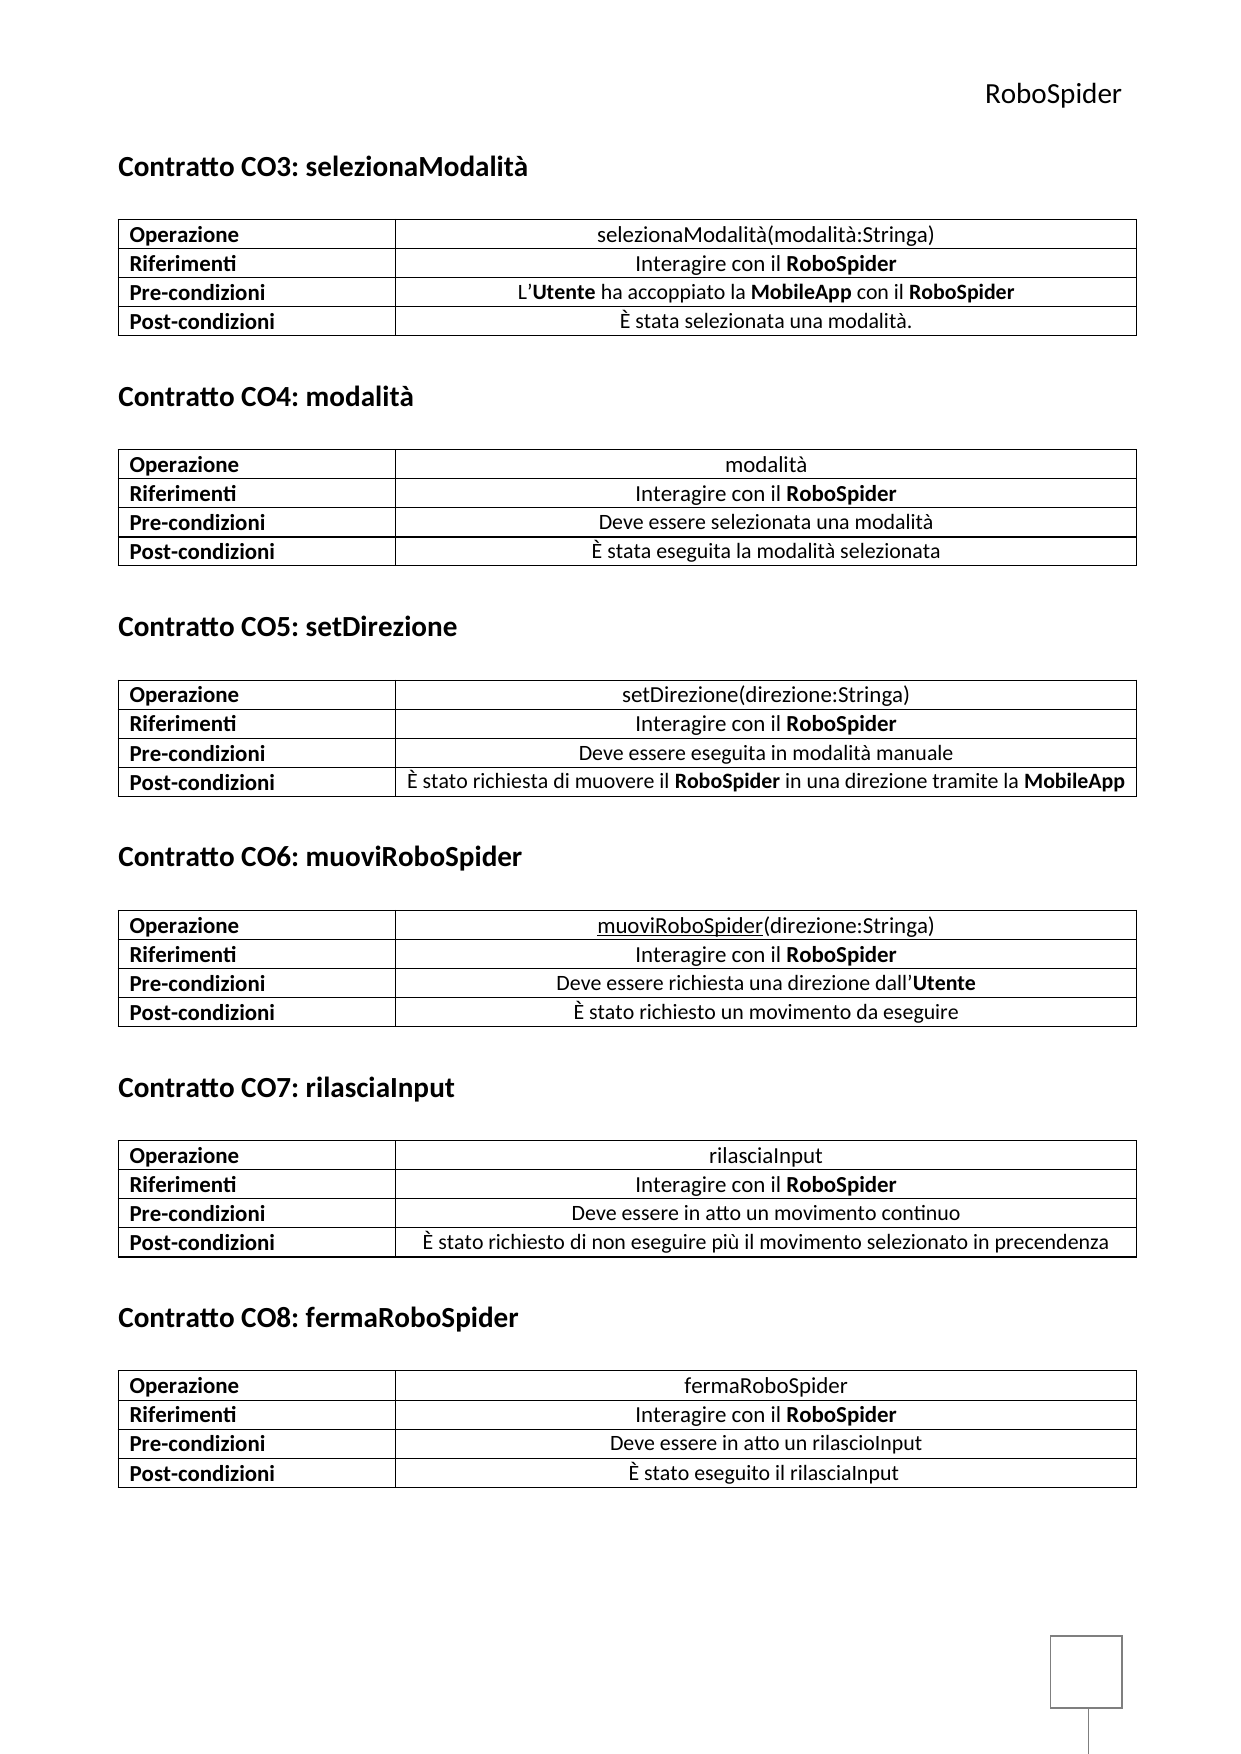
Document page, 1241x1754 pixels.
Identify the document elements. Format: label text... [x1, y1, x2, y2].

table_header Operazione [119, 1141, 395, 1169]
table_cell È stato richiesto un movimento da eseguire [396, 998, 1136, 1026]
table_cell Pre-condizioni [119, 1199, 395, 1227]
table_header muoviRoboSpider(direzione:Stringa) [396, 911, 1136, 939]
table_cell Riferimenti [119, 1170, 395, 1198]
table_cell Interagire con il RoboSpider [396, 479, 1136, 507]
table_cell Deve essere in atto un rilascioInput [396, 1430, 1136, 1458]
table_cell L’Utente ha accoppiato la MobileApp con il RoboSpider [396, 278, 1136, 306]
table_cell Post-condizioni [119, 998, 395, 1026]
table_cell Deve essere in atto un movimento continuo [396, 1199, 1136, 1227]
table_cell Riferimenti [119, 710, 395, 738]
text Contratto CO8: fermaRoboSpider [118, 1299, 1122, 1335]
table_cell Interagire con il RoboSpider [396, 249, 1136, 277]
table_cell Post-condizioni [119, 307, 395, 335]
table_header selezionaModalità(modalità:Stringa) [396, 220, 1136, 248]
text Contratto CO6: muoviRoboSpider [118, 838, 1122, 910]
table_cell Interagire con il RoboSpider [396, 710, 1136, 738]
text Contratto CO3: selezionaModalità [118, 148, 1122, 219]
table_cell Interagire con il RoboSpider [396, 1401, 1136, 1428]
table_cell Pre-condizioni [119, 1430, 395, 1458]
table_cell Post-condizioni [119, 768, 395, 796]
table_cell È stata eseguita la modalità selezionata [396, 538, 1136, 565]
table_cell È stato eseguito il rilasciaInput [396, 1459, 1136, 1487]
table_cell Post-condizioni [119, 1459, 395, 1487]
table_cell Riferimenti [119, 479, 395, 507]
table_cell Pre-condizioni [119, 278, 395, 306]
table_cell Interagire con il RoboSpider [396, 940, 1136, 968]
table_header rilasciaInput [396, 1141, 1136, 1169]
table_cell Riferimenti [119, 1401, 395, 1428]
text Contratto CO7: rilasciaInput [118, 1069, 1122, 1140]
table_cell Pre-condizioni [119, 969, 395, 997]
table_cell Post-condizioni [119, 1228, 395, 1256]
table_cell Post-condizioni [119, 538, 395, 565]
table_cell Riferimenti [119, 249, 395, 277]
table_cell Deve essere richiesta una direzione dall’Utente [396, 969, 1136, 997]
table_cell Deve essere eseguita in modalità manuale [396, 739, 1136, 767]
table_header Operazione [119, 681, 395, 708]
table_cell Riferimenti [119, 940, 395, 968]
table_header modalità [396, 450, 1136, 478]
text Contratto CO5: setDirezione [118, 608, 1122, 679]
table_header Operazione [119, 220, 395, 248]
table_cell È stato richiesta di muovere il RoboSpider in una direzione tramite la MobileApp [396, 768, 1136, 796]
table_header fermaRoboSpider [396, 1371, 1136, 1399]
table_header Operazione [119, 450, 395, 478]
table_cell Pre-condizioni [119, 508, 395, 536]
table_header setDirezione(direzione:Stringa) [396, 681, 1136, 708]
table_cell Deve essere selezionata una modalità [396, 508, 1136, 536]
table_header Operazione [119, 1371, 395, 1399]
table_cell È stato richiesto di non eseguire più il movimento selezionato in precendenza [396, 1228, 1136, 1256]
table_header Operazione [119, 911, 395, 939]
table_cell Pre-condizioni [119, 739, 395, 767]
table_cell Interagire con il RoboSpider [396, 1170, 1136, 1198]
table_cell È stata selezionata una modalità. [396, 307, 1136, 335]
text Contratto CO4: modalità [118, 378, 1122, 449]
